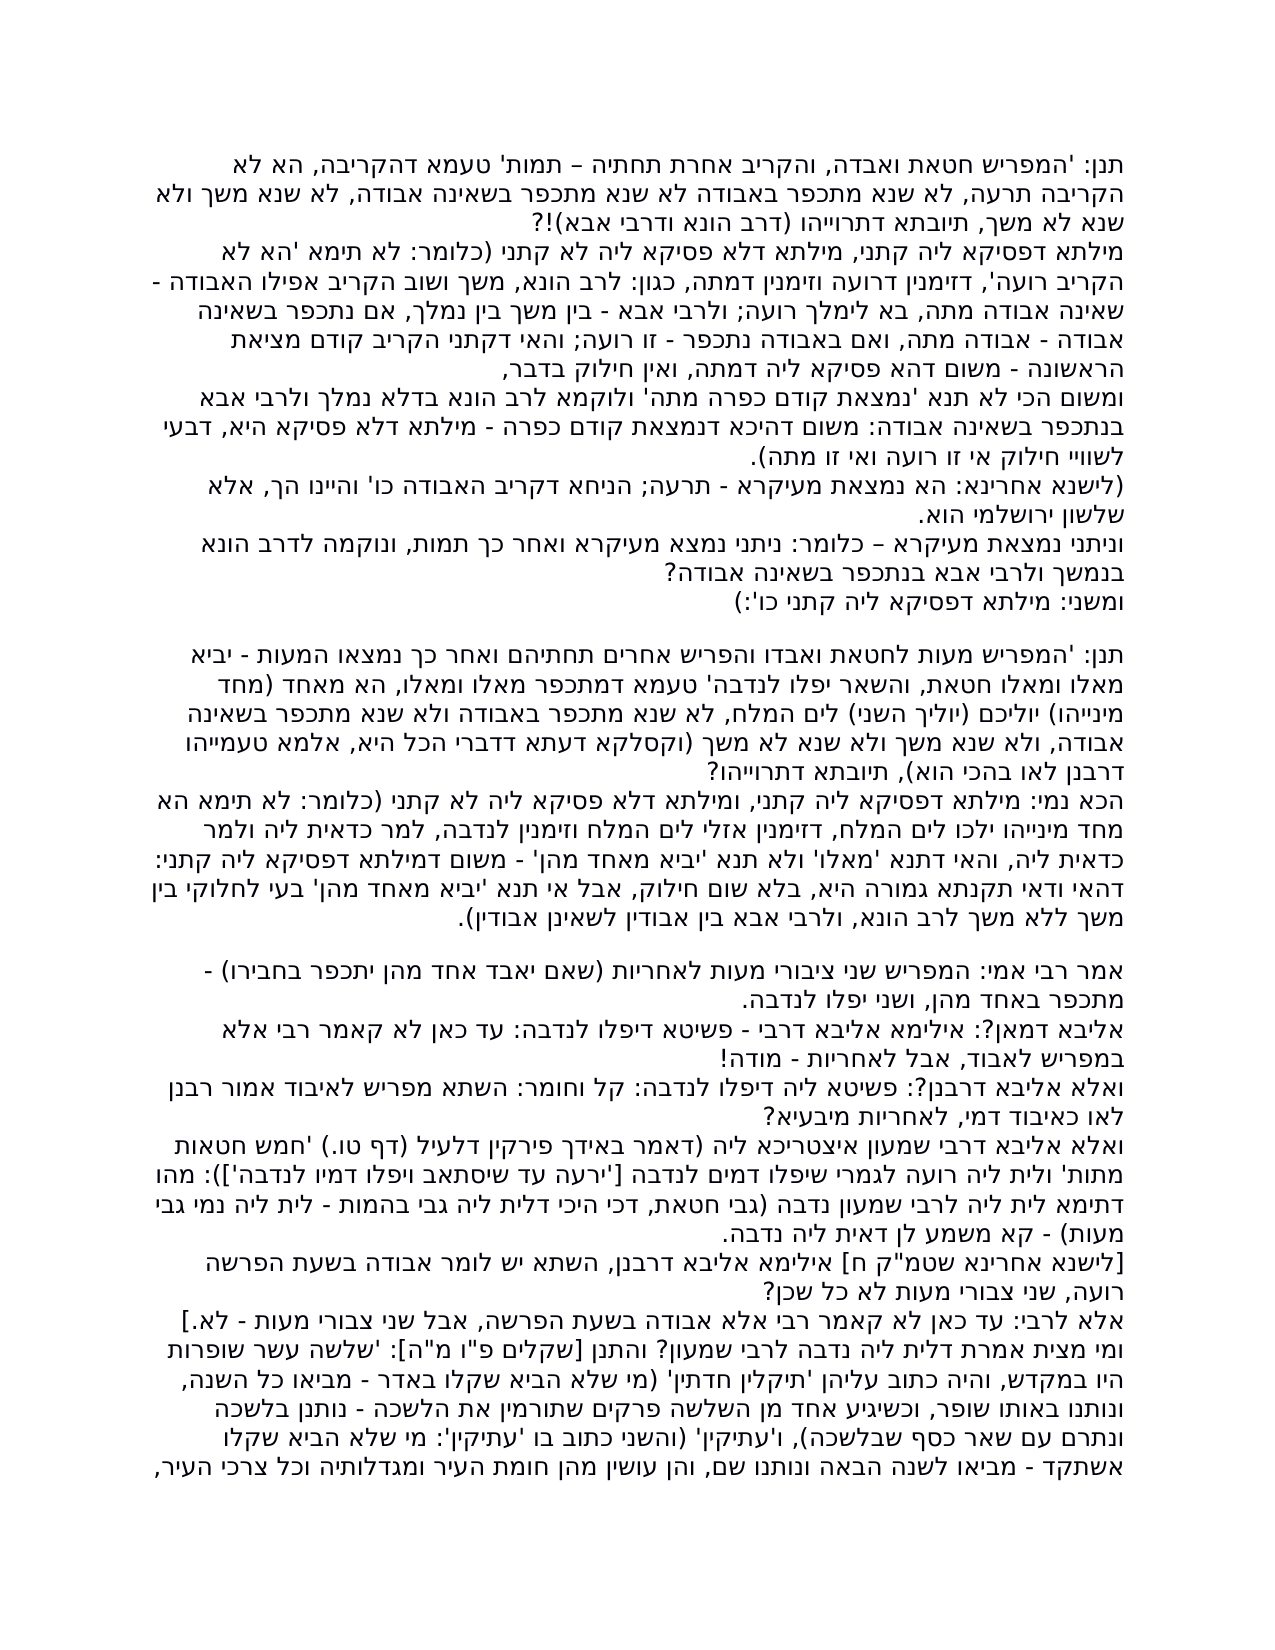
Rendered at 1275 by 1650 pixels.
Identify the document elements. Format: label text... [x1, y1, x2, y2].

text (לישנא אחרינא: הא נמצאת מעיקרא - תרעה; הניחא דקריב האבודה כו' והיינו הך, אלא שלשון ירושלמי הוא. [150, 471, 1125, 529]
text ומשום הכי לא תנא 'נמצאת קודם כפרה מתה' ולוקמא לרב הונא בדלא נמלך ולרבי אבא בנתכפר בשאינה אבודה: משום דהיכא דנמצאת קודם כפרה - מילתא דלא פסיקא היא, דבעי לשוויי חילוק אי זו רועה ואי זו מתה). [150, 383, 1125, 471]
text ואלא אליבא דרבי שמעון איצטריכא ליה (דאמר באידך פירקין דלעיל (דף טו.) 'חמש חטאות מתות' ולית ליה רועה לגמרי שיפלו דמים לנדבה ['ירעה עד שיסתאב ויפלו דמיו לנדבה']): מהו דתימא לית ליה לרבי שמעון נדבה (גבי חטאת, דכי היכי דלית ליה גבי בהמות - לית ליה נמי גבי מעות) - קא משמע לן דאית ליה נדבה. [150, 1131, 1125, 1248]
text ואלא אליבא דרבנן?: פשיטא ליה דיפלו לנדבה: קל וחומר: השתא מפריש לאיבוד אמור רבנן לאו כאיבוד דמי, לאחריות מיבעיא? [150, 1073, 1125, 1131]
text ומי מצית אמרת דלית ליה נדבה לרבי שמעון? והתנן [שקלים פ"ו מ"ה]: 'שלשה עשר שופרות היו במקדש, והיה כתוב עליהן 'תיקלין חדתין' (מי שלא הביא שקלו באדר - מביאו כל השנה, ונותנו באותו שופר, וכשיגיע אחד מן השלשה פרקים שתורמין את הלשכה - נותנן בלשכה ונתרם עם שאר כסף שבלשכה), ו'עתיקין' (והשני כתוב בו 'עתיקין': מי שלא הביא שקלו אשתקד - מביאו לשנה הבאה ונותנו שם, והן עושין מהן חומת העיר ומגדלותיה וכל צרכי העיר, [150, 1336, 1125, 1481]
text תנן: 'המפריש מעות לחטאת ואבדו והפריש אחרים תחתיהם ואחר כך נמצאו המעות - יביא מאלו ומאלו חטאת, והשאר יפלו לנדבה' טעמא דמתכפר מאלו ומאלו, הא מאחד (מחד מינייהו) יוליכם (יוליך השני) לים המלח, לא שנא מתכפר באבודה ולא שנא מתכפר בשאינה אבודה, ולא שנא משך ולא שנא לא משך (וקסלקא דעתא דדברי הכל היא, אלמא טעמייהו דרבנן לאו בהכי הוא), תיובתא דתרוייהו? [150, 641, 1125, 787]
text תנן: 'המפריש חטאת ואבדה, והקריב אחרת תחתיה – תמות' טעמא דהקריבה, הא לא הקריבה תרעה, לא שנא מתכפר באבודה לא שנא מתכפר בשאינה אבודה, לא שנא משך ולא שנא לא משך, תיובתא דתרוייהו (דרב הונא ודרבי אבא)!? [150, 150, 1125, 237]
text אלא לרבי: עד כאן לא קאמר רבי אלא אבודה בשעת הפרשה, אבל שני צבורי מעות - לא.] [150, 1306, 1125, 1336]
text ומשני: מילתא דפסיקא ליה קתני כו':) [150, 587, 1125, 617]
text הכא נמי: מילתא דפסיקא ליה קתני, ומילתא דלא פסיקא ליה לא קתני (כלומר: לא תימא הא מחד מינייהו ילכו לים המלח, דזימנין אזלי לים המלח וזימנין לנדבה, למר כדאית ליה ולמר כדאית ליה, והאי דתנא 'מאלו' ולא תנא 'יביא מאחד מהן' - משום דמילתא דפסיקא ליה קתני: דהאי ודאי תקנתא גמורה היא, בלא שום חילוק, אבל אי תנא 'יביא מאחד מהן' בעי לחלוקי בין משך ללא משך לרב הונא, ולרבי אבא בין אבודין לשאינן אבודין). [150, 787, 1125, 932]
text וניתני נמצאת מעיקרא – כלומר: ניתני נמצא מעיקרא ואחר כך תמות, ונוקמה לדרב הונא בנמשך ולרבי אבא בנתכפר בשאינה אבודה? [150, 529, 1125, 587]
text מילתא דפסיקא ליה קתני, מילתא דלא פסיקא ליה לא קתני (כלומר: לא תימא 'הא לא הקריב רועה', דזימנין דרועה וזימנין דמתה, כגון: לרב הונא, משך ושוב הקריב אפילו האבודה - שאינה אבודה מתה, בא לימלך רועה; ולרבי אבא - בין משך בין נמלך, אם נתכפר בשאינה אבודה - אבודה מתה, ואם באבודה נתכפר - זו רועה; והאי דקתני הקריב קודם מציאת הראשונה - משום דהא פסיקא ליה דמתה, ואין חילוק בדבר, [150, 237, 1125, 383]
text אליבא דמאן?: אילימא אליבא דרבי - פשיטא דיפלו לנדבה: עד כאן לא קאמר רבי אלא במפריש לאבוד, אבל לאחריות - מודה! [150, 1015, 1125, 1073]
text אמר רבי אמי: המפריש שני ציבורי מעות לאחריות (שאם יאבד אחד מהן יתכפר בחבירו) - מתכפר באחד מהן, ושני יפלו לנדבה. [150, 956, 1125, 1015]
text [לישנא אחרינא שטמ"ק ח] אילימא אליבא דרבנן, השתא יש לומר אבודה בשעת הפרשה רועה, שני צבורי מעות לא כל שכן? [150, 1248, 1125, 1306]
